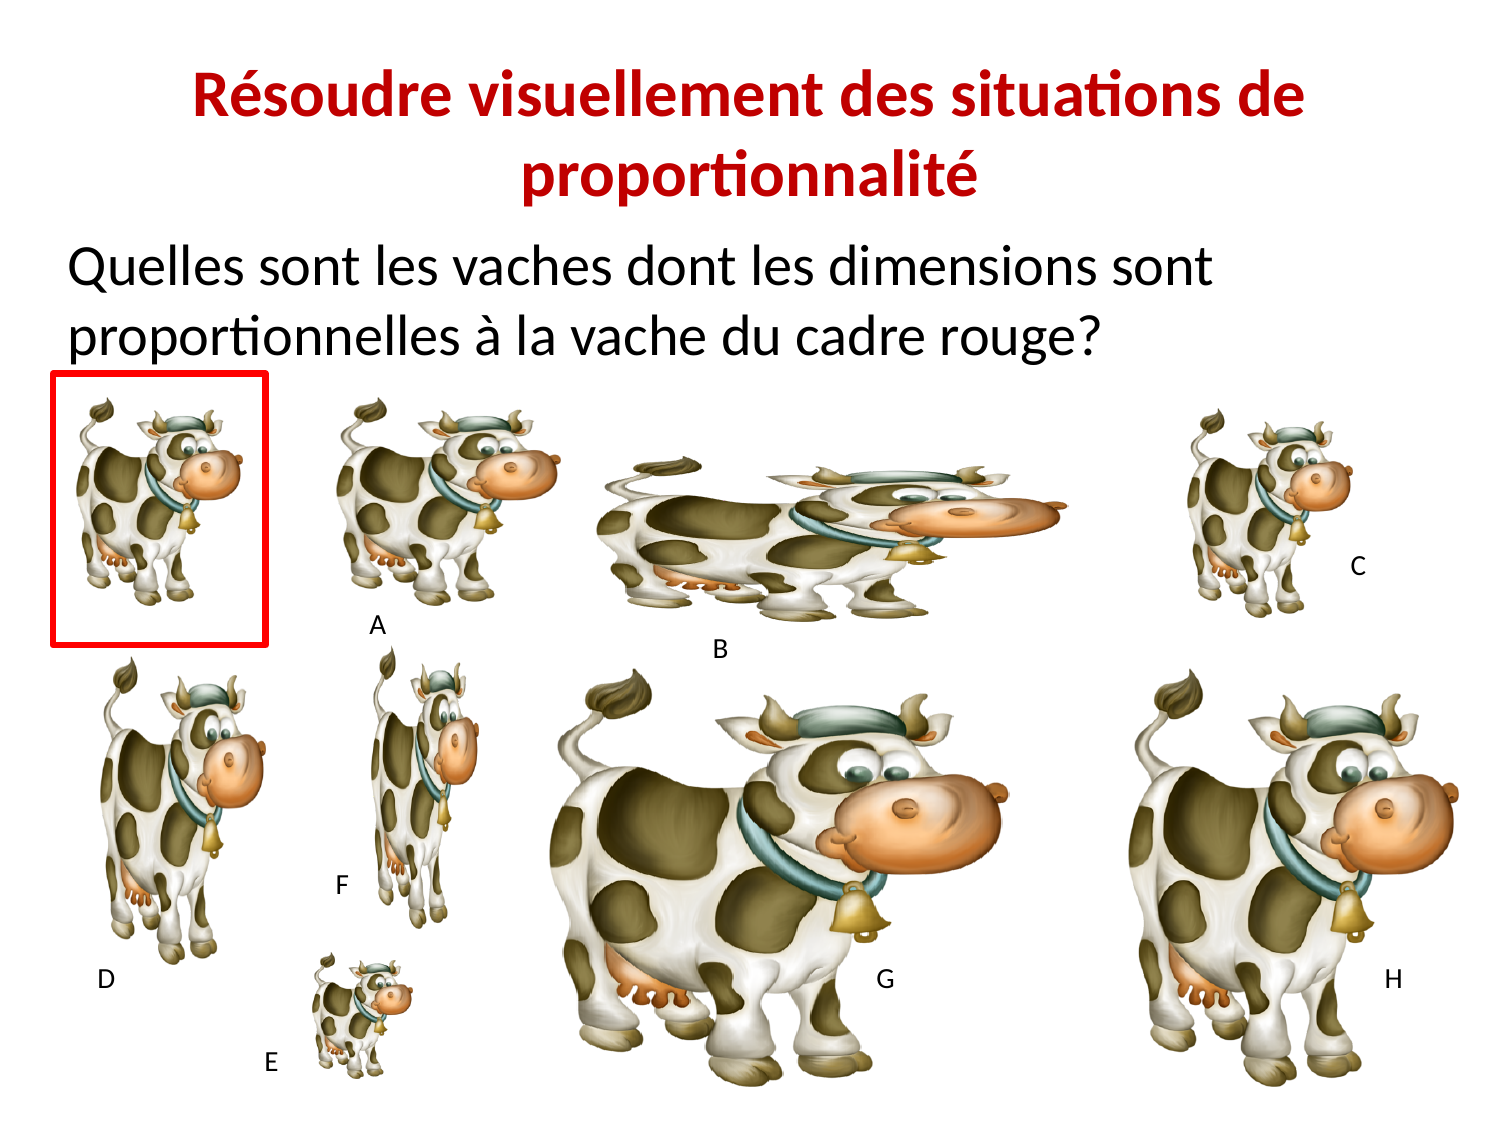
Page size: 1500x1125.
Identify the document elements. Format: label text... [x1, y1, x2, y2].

picture [336, 397, 561, 606]
picture [1187, 408, 1353, 618]
picture [596, 456, 1069, 622]
picture [100, 656, 266, 965]
text_box D [64, 952, 148, 1003]
text_box B [679, 621, 762, 672]
text_box E [230, 1034, 313, 1085]
picture [371, 645, 479, 929]
text_box A [336, 597, 420, 648]
picture [549, 668, 1010, 1087]
text_box G [844, 952, 928, 1003]
picture [1128, 668, 1459, 1087]
text_box C [1316, 538, 1400, 589]
text_box H [1352, 952, 1435, 1003]
text_box Quelles sont les vaches dont les dimensions sont proportionnelles à la vache du cadre rouge? [53, 219, 1447, 375]
picture [312, 952, 413, 1079]
text_box Résoudre visuellement des situations de proportionnalité [41, 42, 1459, 218]
picture [76, 397, 243, 606]
text_box F [301, 857, 384, 908]
